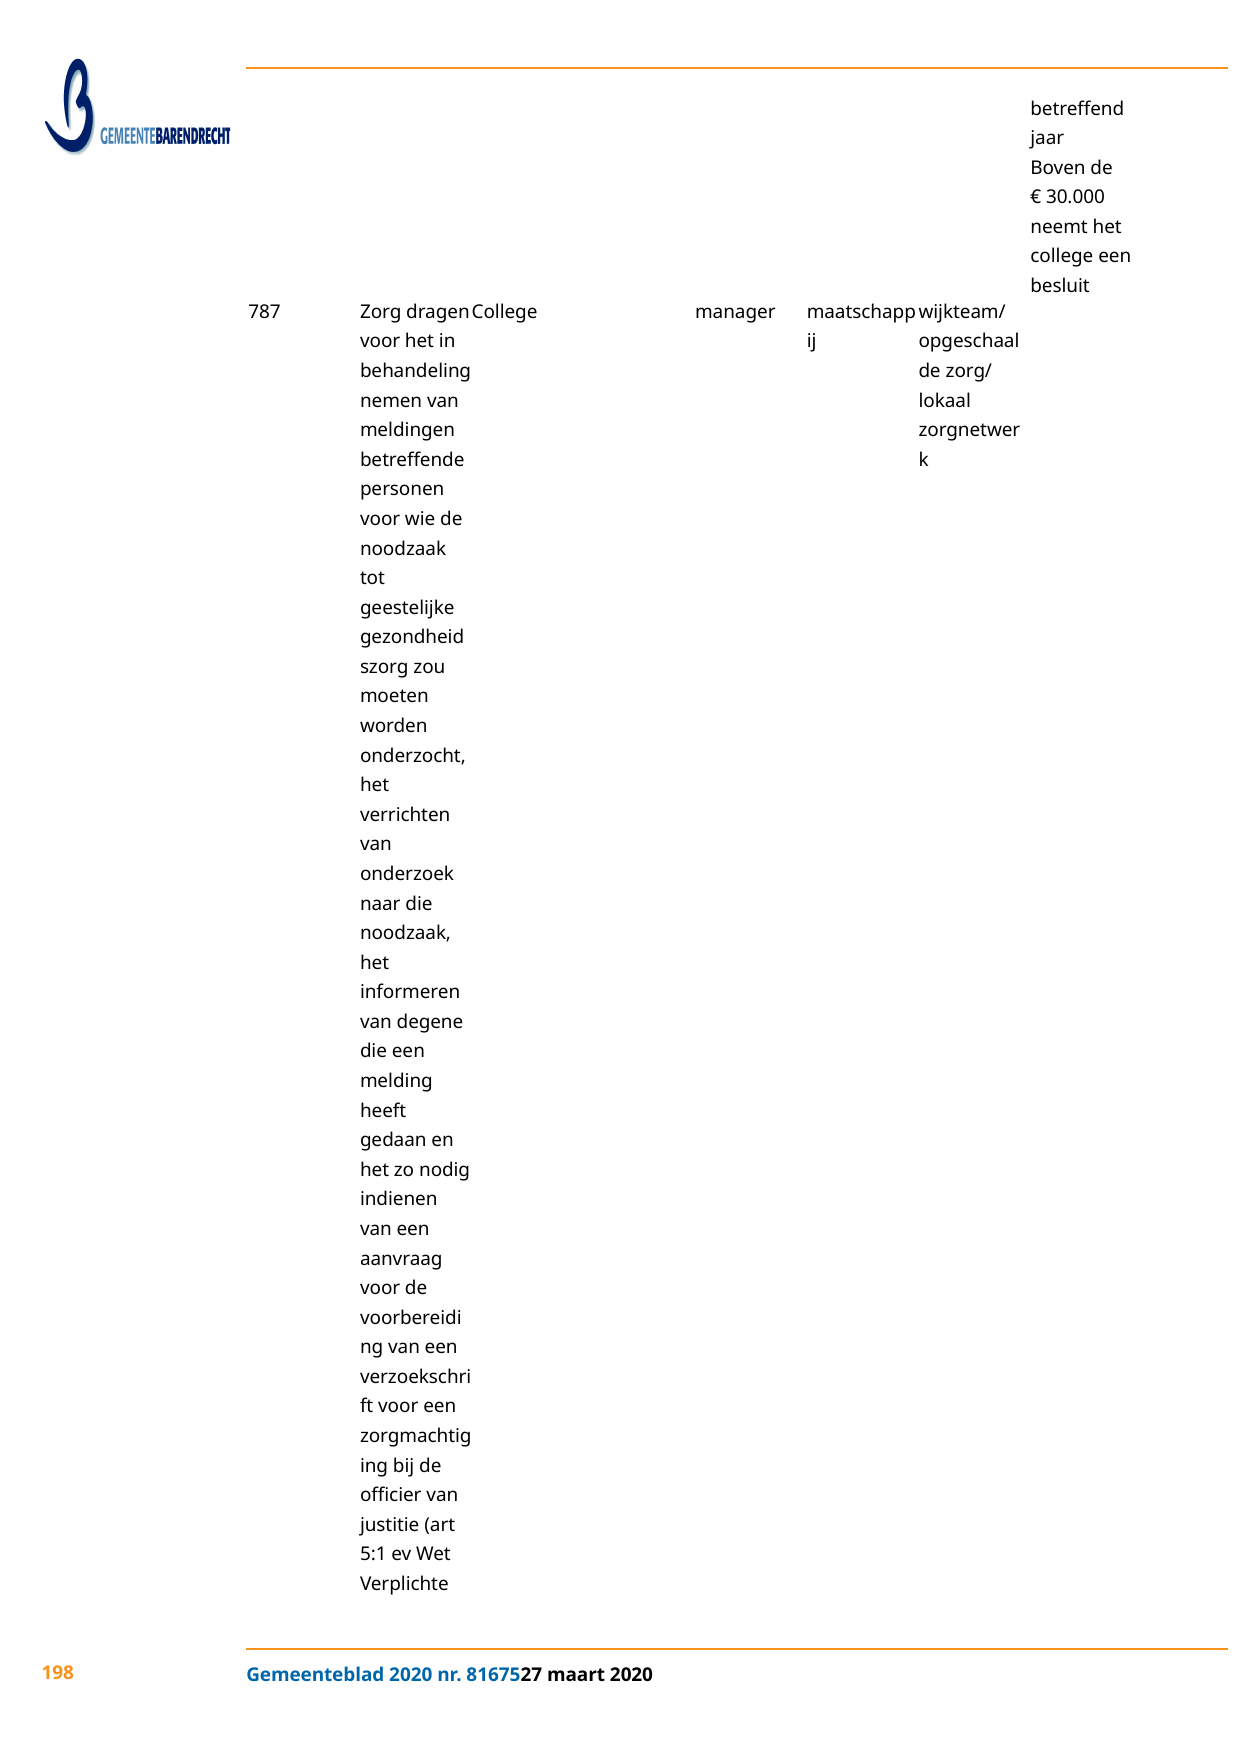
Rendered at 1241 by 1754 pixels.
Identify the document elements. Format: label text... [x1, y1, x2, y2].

table_cell betreffend jaar Boven de € 30.000 neemt het college een besluit [1030, 95, 1152, 298]
table_cell [583, 95, 695, 298]
table_cell [583, 298, 695, 1596]
table_cell [807, 95, 918, 298]
table_cell [695, 95, 807, 298]
table_cell [248, 95, 360, 298]
table_cell Zorg dragen voor het in behandeling nemen van meldingen betreffende personen voor wie de noodzaak tot geestelijke gezondheidszorg zou moeten worden onderzocht, het verrichten van onderzoek naar die noodzaak, het informeren van degene die een melding heeft gedaan en het zo nodig indienen van een aanvraag voor de voorbereiding van een verzoekschrift voor een zorgmachtiging bij de officier van justitie (art 5:1 ev Wet Verplichte [360, 298, 471, 1596]
table_cell [360, 95, 471, 298]
table_cell College [471, 298, 583, 1596]
table_cell maatschappij [807, 298, 918, 1596]
table_cell wijkteam/ opgeschaalde zorg/ lokaal zorgnetwerk [918, 298, 1030, 1596]
table_cell [918, 95, 1030, 298]
table_cell [471, 95, 583, 298]
picture [41, 47, 231, 172]
table_cell manager [695, 298, 807, 1596]
table_cell 787 [248, 298, 360, 1596]
table_cell [1030, 298, 1152, 1596]
